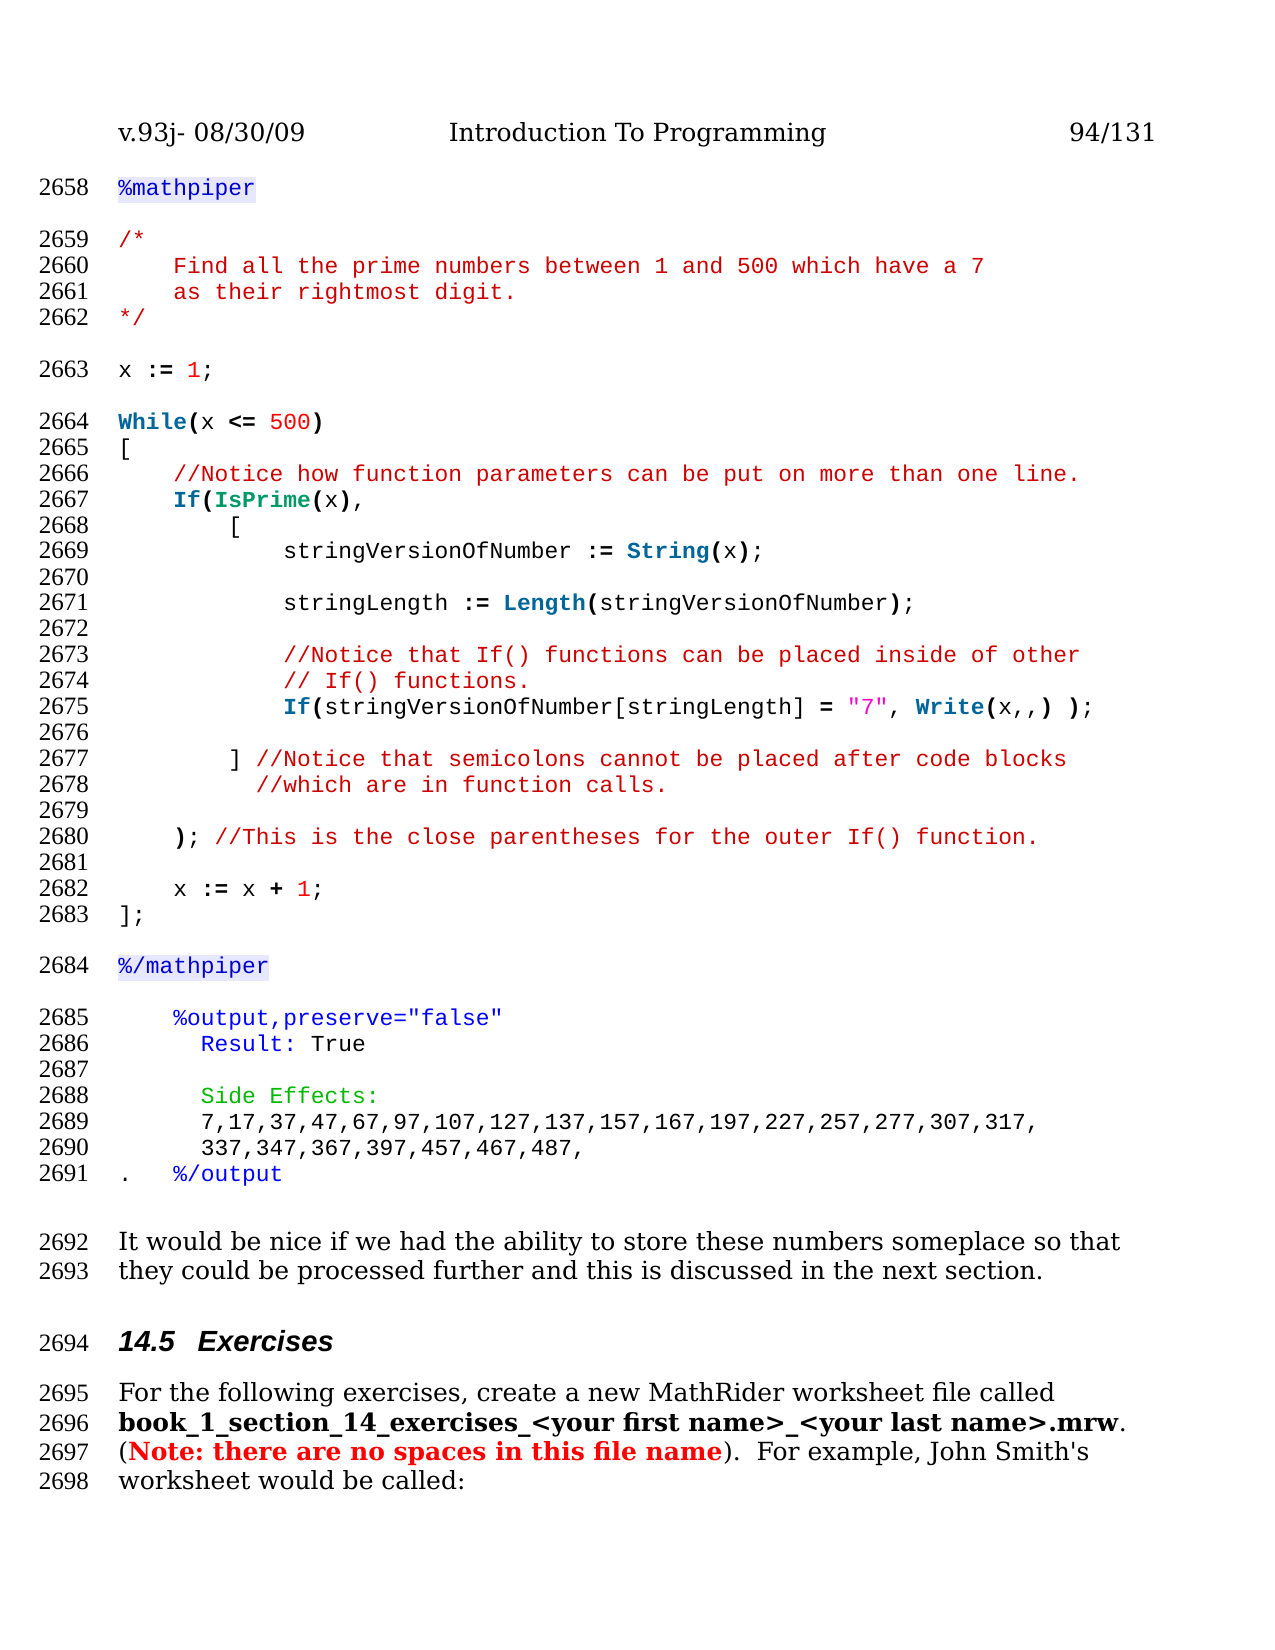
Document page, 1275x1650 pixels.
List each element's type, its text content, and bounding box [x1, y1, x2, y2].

text */ [118, 306, 1157, 332]
text //Notice how function parameters can be put on more than one line. [118, 462, 1157, 488]
text Result: True [118, 1033, 1157, 1059]
text Find all the prime numbers between 1 and 500 which have a 7 [118, 254, 1157, 281]
text x := x + 1; [118, 877, 1157, 903]
text %/mathpiper [118, 955, 1157, 981]
text ] //Notice that semicolons cannot be placed after code blocks [118, 747, 1157, 773]
text as their rightmost digit. [118, 281, 1157, 306]
text If(IsPrime(x), [118, 488, 1157, 514]
text Side Effects: [118, 1084, 1157, 1111]
text . %/output [118, 1162, 1157, 1188]
text //Notice that If() functions can be placed inside of other [118, 644, 1157, 669]
text %output,preserve="false" [118, 1007, 1157, 1033]
text 7,17,37,47,67,97,107,127,137,157,167,197,227,257,277,307,317, [118, 1111, 1157, 1136]
text stringLength := Length(stringVersionOfNumber); [118, 592, 1157, 618]
text ); //This is the close parentheses for the outer If() function. [118, 825, 1157, 851]
text ]; [118, 903, 1157, 929]
text For the following exercises, create a new MathRider worksheet file called book_1_section_14_exercises_<your first name>_<your last name>.mrw. (Note: there are no spaces in this file name). For example, John Smith's worksheet would be called: [118, 1379, 1157, 1496]
text If(stringVersionOfNumber[stringLength] = "7", Write(x,,) ); [118, 696, 1157, 721]
text It would be nice if we had the ability to store these numbers someplace so that they could be processed further and this is discussed in the next section. [118, 1227, 1157, 1285]
text While(x <= 500) [118, 410, 1157, 436]
text [ [118, 436, 1157, 462]
text %mathpiper [118, 177, 1157, 203]
text x := 1; [118, 358, 1157, 384]
text //which are in function calls. [118, 773, 1157, 799]
text stringVersionOfNumber := String(x); [118, 540, 1157, 566]
text /* [118, 229, 1157, 254]
text 337,347,367,397,457,467,487, [118, 1136, 1157, 1162]
text [ [118, 514, 1157, 540]
subtitle Exercises [118, 1324, 1157, 1358]
text // If() functions. [118, 669, 1157, 696]
